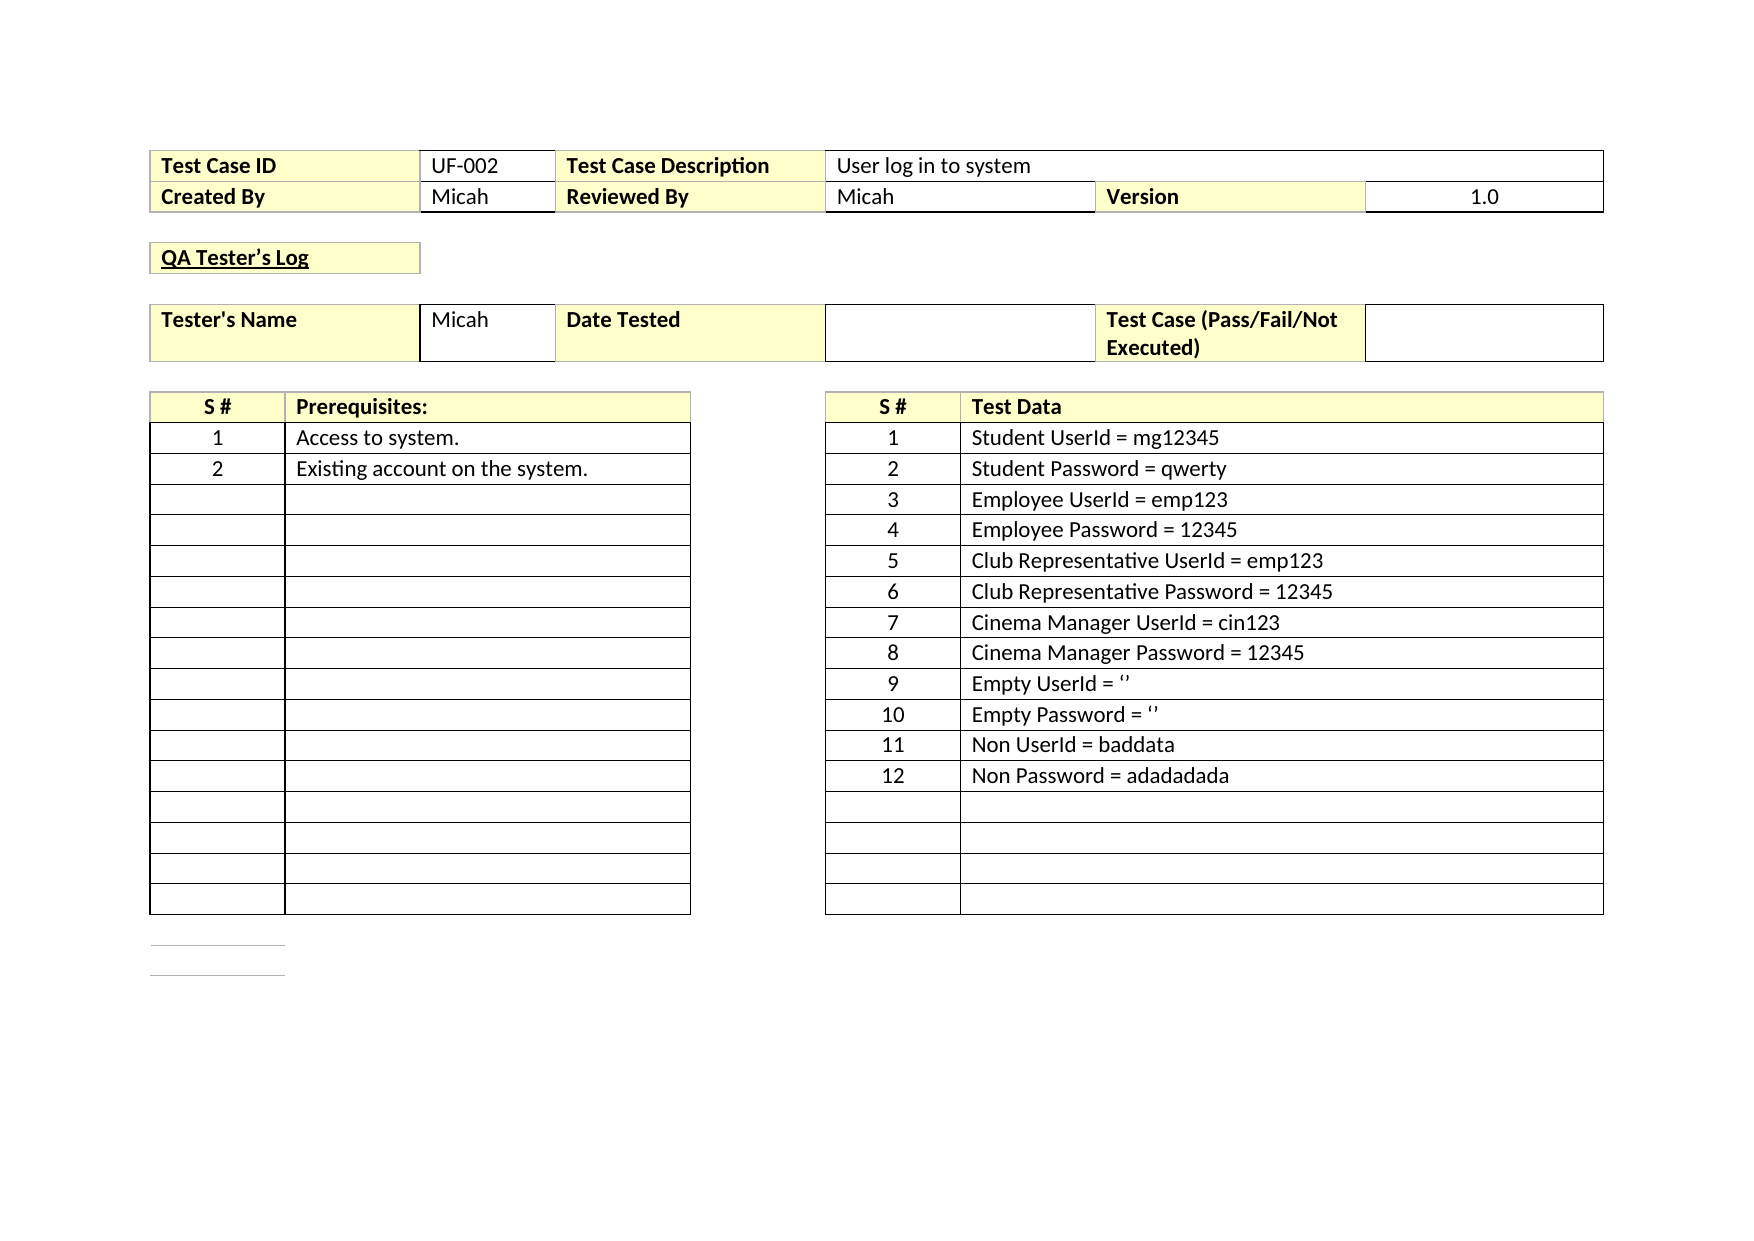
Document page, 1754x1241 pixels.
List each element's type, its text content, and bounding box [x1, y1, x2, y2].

table_cell [420, 213, 555, 242]
table_cell [555, 273, 690, 304]
table_cell [1501, 273, 1603, 304]
table_cell [151, 638, 284, 668]
table_cell Empty Password = ‘’ [961, 700, 1603, 729]
table_cell [151, 884, 284, 914]
table_cell [420, 945, 555, 975]
table_cell [285, 362, 420, 391]
table_cell [690, 273, 825, 304]
table_cell [960, 945, 1095, 975]
table_cell [555, 362, 690, 391]
table_cell 5 [826, 546, 960, 576]
table_cell [285, 915, 420, 944]
table_cell [1501, 362, 1603, 391]
table_cell [285, 945, 420, 975]
table_cell [961, 792, 1603, 822]
table_cell [151, 546, 284, 576]
table_cell [285, 274, 420, 304]
table_cell [826, 823, 960, 852]
table_cell [826, 792, 960, 822]
table_cell Micah [421, 305, 555, 361]
table_cell [151, 731, 284, 760]
table_cell [691, 883, 825, 914]
table_cell [691, 607, 825, 637]
table_cell [555, 915, 690, 944]
table_cell 7 [826, 608, 960, 637]
table_cell [1230, 945, 1366, 975]
table_cell [151, 823, 284, 852]
table_cell Existing account on the system. [286, 454, 690, 484]
table_cell [286, 731, 690, 760]
table_cell 2 [826, 454, 960, 484]
table_cell [286, 700, 690, 729]
table_cell [150, 362, 285, 391]
table_cell [286, 577, 690, 607]
table_cell [690, 213, 825, 242]
table_cell [691, 668, 825, 699]
table_cell Student Password = qwerty [961, 454, 1603, 484]
table_cell [960, 273, 1095, 304]
table_cell S # [151, 393, 284, 422]
table_cell 1 [826, 423, 960, 453]
table_cell [286, 608, 690, 637]
table_cell [1366, 242, 1501, 273]
table_cell Prerequisites: [286, 393, 690, 422]
table_cell [151, 515, 284, 545]
table_cell [420, 915, 555, 944]
table_cell Empty UserId = ‘’ [961, 669, 1603, 699]
table_cell [691, 637, 825, 668]
table_cell [151, 854, 284, 883]
table_cell 12 [826, 761, 960, 791]
table_cell [1230, 915, 1366, 944]
table_cell Tester's Name [151, 305, 419, 361]
table_cell [961, 823, 1603, 852]
table_cell Non UserId = baddata [961, 731, 1603, 760]
table_cell [960, 213, 1095, 242]
table_cell [691, 791, 825, 822]
table_cell [151, 761, 284, 791]
table_cell [691, 453, 825, 484]
table_cell [691, 514, 825, 545]
table_cell [825, 362, 960, 391]
table_cell [150, 274, 285, 304]
table_cell 2 [151, 454, 284, 484]
table_header Test Case Description [556, 151, 825, 181]
table_cell [286, 546, 690, 576]
table_cell [691, 730, 825, 760]
table_cell [826, 884, 960, 914]
table_cell Micah [421, 182, 555, 211]
table_cell [1366, 305, 1603, 361]
table_cell [691, 391, 825, 422]
table_cell [826, 305, 1095, 361]
table_cell Test Case (Pass/Fail/Not Executed) [1096, 305, 1365, 361]
table_cell [825, 213, 960, 242]
table_cell [555, 213, 690, 242]
table_cell [691, 760, 825, 791]
table_cell [286, 792, 690, 822]
table_cell 1 [151, 423, 284, 453]
table_cell [961, 884, 1603, 914]
table_cell [1095, 242, 1230, 273]
table_cell Non Password = adadadada [961, 761, 1603, 791]
table_cell Club Representative Password = 12345 [961, 577, 1603, 607]
table_cell [691, 699, 825, 729]
table_cell Club Representative UserId = emp123 [961, 546, 1603, 576]
table_cell 3 [826, 485, 960, 514]
table_cell Cinema Manager UserId = cin123 [961, 608, 1603, 637]
table_cell Employee Password = 12345 [961, 515, 1603, 545]
table_cell [150, 915, 285, 944]
table_cell [1501, 915, 1603, 944]
table_cell [691, 576, 825, 607]
table_cell [1230, 362, 1366, 391]
table_cell Employee UserId = emp123 [961, 485, 1603, 514]
table_cell [690, 914, 825, 944]
table_cell 6 [826, 577, 960, 607]
table_cell [151, 608, 284, 637]
table_cell [825, 945, 960, 975]
table_cell [286, 884, 690, 914]
table_cell [691, 822, 825, 852]
table_cell [691, 422, 825, 453]
table_cell [1501, 242, 1603, 273]
table_cell [825, 915, 960, 944]
table_header User log in to system [826, 151, 1603, 181]
table_cell [1095, 362, 1230, 391]
table_header UF-002 [421, 151, 555, 181]
table_header Test Case ID [151, 151, 419, 181]
table_cell [151, 577, 284, 607]
table_cell [151, 700, 284, 729]
table_cell [1366, 915, 1501, 944]
table_cell [960, 915, 1095, 944]
table_cell 4 [826, 515, 960, 545]
table_cell [690, 362, 825, 391]
table_cell [960, 362, 1095, 391]
table_cell [691, 545, 825, 576]
table_cell Cinema Manager Password = 12345 [961, 638, 1603, 668]
table_cell [1501, 213, 1603, 242]
table_cell Version [1096, 182, 1365, 211]
table_cell [286, 761, 690, 791]
table_cell [420, 273, 555, 304]
table_cell [1366, 273, 1501, 304]
table_cell [1230, 242, 1366, 273]
table_cell [150, 213, 285, 242]
table_cell 9 [826, 669, 960, 699]
table_cell Micah [826, 182, 1095, 211]
table_cell [1366, 362, 1501, 391]
table_cell [286, 823, 690, 852]
table_cell [691, 484, 825, 514]
table_cell [1366, 213, 1501, 242]
table_cell [151, 669, 284, 699]
table_cell [825, 273, 960, 304]
table_cell [286, 854, 690, 883]
table_cell [286, 669, 690, 699]
table_cell [286, 638, 690, 668]
table_cell [1095, 213, 1230, 242]
table_cell [826, 854, 960, 883]
table_cell [1095, 915, 1230, 944]
table_cell [150, 945, 285, 975]
table_cell [151, 792, 284, 822]
table_cell [691, 853, 825, 883]
table_cell [420, 362, 555, 391]
table_cell [1366, 945, 1501, 975]
table_cell [1230, 213, 1366, 242]
table_cell Access to system. [286, 423, 690, 453]
table_cell [960, 242, 1095, 273]
table_cell Date Tested [556, 305, 825, 361]
table_cell [1230, 273, 1366, 304]
table_cell Test Data [961, 393, 1603, 422]
table_cell Reviewed By [556, 182, 825, 211]
table_cell [690, 945, 825, 975]
table_cell [421, 242, 960, 273]
table_cell [1095, 273, 1230, 304]
table_cell 11 [826, 731, 960, 760]
table_cell [555, 945, 690, 975]
table_cell 8 [826, 638, 960, 668]
table_cell QA Tester’s Log [151, 243, 419, 273]
table_cell [285, 213, 420, 242]
table_cell [1095, 945, 1230, 975]
table_cell S # [826, 393, 960, 422]
table_cell [286, 515, 690, 545]
table_cell [961, 854, 1603, 883]
table_cell 1.0 [1366, 182, 1603, 211]
table_cell Created By [151, 182, 419, 211]
table_cell [286, 485, 690, 514]
table_cell 10 [826, 700, 960, 729]
table_cell [1501, 945, 1603, 975]
table_cell Student UserId = mg12345 [961, 423, 1603, 453]
table_cell [151, 485, 284, 514]
